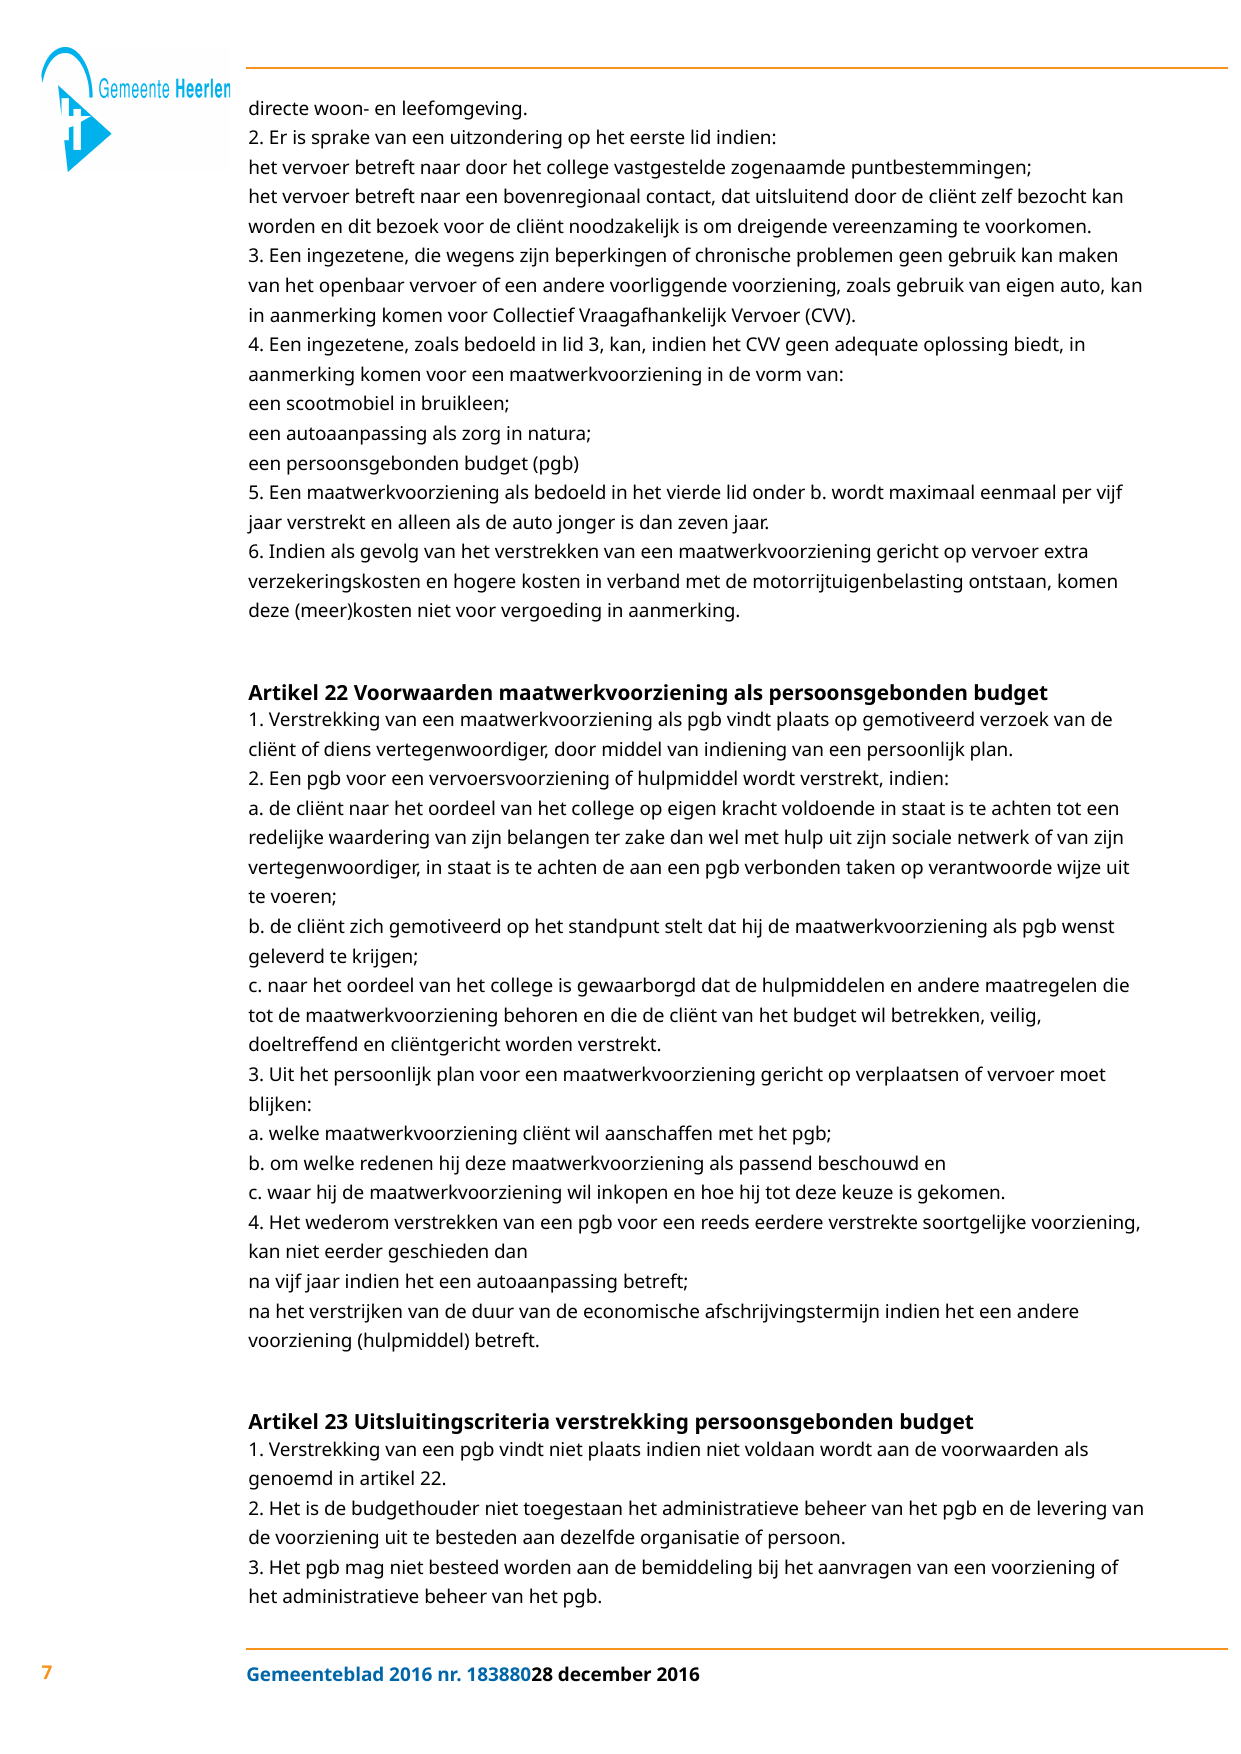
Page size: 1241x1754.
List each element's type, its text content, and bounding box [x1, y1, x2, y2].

text 3. Het pgb mag niet besteed worden aan de bemiddeling bij het aanvragen van een voorziening of het administratieve beheer van het pgb. [248, 1554, 1152, 1609]
text b. de cliënt zich gemotiveerd op het standpunt stelt dat hij de maatwerkvoorziening als pgb wenst geleverd te krijgen; [248, 913, 1152, 968]
text directe woon- en leefomgeving. [248, 95, 1152, 121]
text 3. Uit het persoonlijk plan voor een maatwerkvoorziening gericht op verplaatsen of vervoer moet blijken: [248, 1061, 1152, 1116]
text Artikel 23 Uitsluitingscriteria verstrekking persoonsgebonden budget [248, 1407, 1152, 1436]
text 2. Er is sprake van een uitzondering op het eerste lid indien: [248, 124, 1152, 150]
text 5. Een maatwerkvoorziening als bedoeld in het vierde lid onder b. wordt maximaal eenmaal per vijf jaar verstrekt en alleen als de auto jonger is dan zeven jaar. [248, 479, 1152, 535]
text 4. Het wederom verstrekken van een pgb voor een reeds eerdere verstrekte soortgelijke voorziening, kan niet eerder geschieden dan [248, 1209, 1152, 1264]
text een persoonsgebonden budget (pgb) [248, 450, 1152, 476]
picture [41, 47, 231, 172]
text het vervoer betreft naar een bovenregionaal contact, dat uitsluitend door de cliënt zelf bezocht kan worden en dit bezoek voor de cliënt noodzakelijk is om dreigende vereenzaming te voorkomen. [248, 183, 1152, 239]
text 1. Verstrekking van een pgb vindt niet plaats indien niet voldaan wordt aan de voorwaarden als genoemd in artikel 22. [248, 1436, 1152, 1491]
text na het verstrijken van de duur van de economische afschrijvingstermijn indien het een andere voorziening (hulpmiddel) betreft. [248, 1298, 1152, 1353]
text c. naar het oordeel van het college is gewaarborgd dat de hulpmiddelen en andere maatregelen die tot de maatwerkvoorziening behoren en die de cliënt van het budget wil betrekken, veilig, doeltreffend en cliëntgericht worden verstrekt. [248, 972, 1152, 1057]
text Artikel 22 Voorwaarden maatwerkvoorziening als persoonsgebonden budget [248, 678, 1152, 706]
text 2. Een pgb voor een vervoersvoorziening of hulpmiddel wordt verstrekt, indien: [248, 765, 1152, 791]
text 2. Het is de budgethouder niet toegestaan het administratieve beheer van het pgb en de levering van de voorziening uit te besteden aan dezelfde organisatie of persoon. [248, 1495, 1152, 1550]
text 6. Indien als gevolg van het verstrekken van een maatwerkvoorziening gericht op vervoer extra verzekeringskosten en hogere kosten in verband met de motorrijtuigenbelasting ontstaan, komen deze (meer)kosten niet voor vergoeding in aanmerking. [248, 538, 1152, 623]
text a. de cliënt naar het oordeel van het college op eigen kracht voldoende in staat is te achten tot een redelijke waardering van zijn belangen ter zake dan wel met hulp uit zijn sociale netwerk of van zijn vertegenwoordiger, in staat is te achten de aan een pgb verbonden taken op verantwoorde wijze uit te voeren; [248, 795, 1152, 909]
text het vervoer betreft naar door het college vastgestelde zogenaamde puntbestemmingen; [248, 154, 1152, 180]
text een autoaanpassing als zorg in natura; [248, 420, 1152, 446]
text c. waar hij de maatwerkvoorziening wil inkopen en hoe hij tot deze keuze is gekomen. [248, 1179, 1152, 1205]
text 3. Een ingezetene, die wegens zijn beperkingen of chronische problemen geen gebruik kan maken van het openbaar vervoer of een andere voorliggende voorziening, zoals gebruik van eigen auto, kan in aanmerking komen voor Collectief Vraagafhankelijk Vervoer (CVV). [248, 243, 1152, 328]
text b. om welke redenen hij deze maatwerkvoorziening als passend beschouwd en [248, 1150, 1152, 1176]
picture [41, 47, 58, 70]
text 1. Verstrekking van een maatwerkvoorziening als pgb vindt plaats op gemotiveerd verzoek van de cliënt of diens vertegenwoordiger, door middel van indiening van een persoonlijk plan. [248, 706, 1152, 761]
text na vijf jaar indien het een autoaanpassing betreft; [248, 1268, 1152, 1294]
text een scootmobiel in bruikleen; [248, 391, 1152, 416]
text a. welke maatwerkvoorziening cliënt wil aanschaffen met het pgb; [248, 1120, 1152, 1146]
text 4. Een ingezetene, zoals bedoeld in lid 3, kan, indien het CVV geen adequate oplossing biedt, in aanmerking komen voor een maatwerkvoorziening in de vorm van: [248, 331, 1152, 387]
